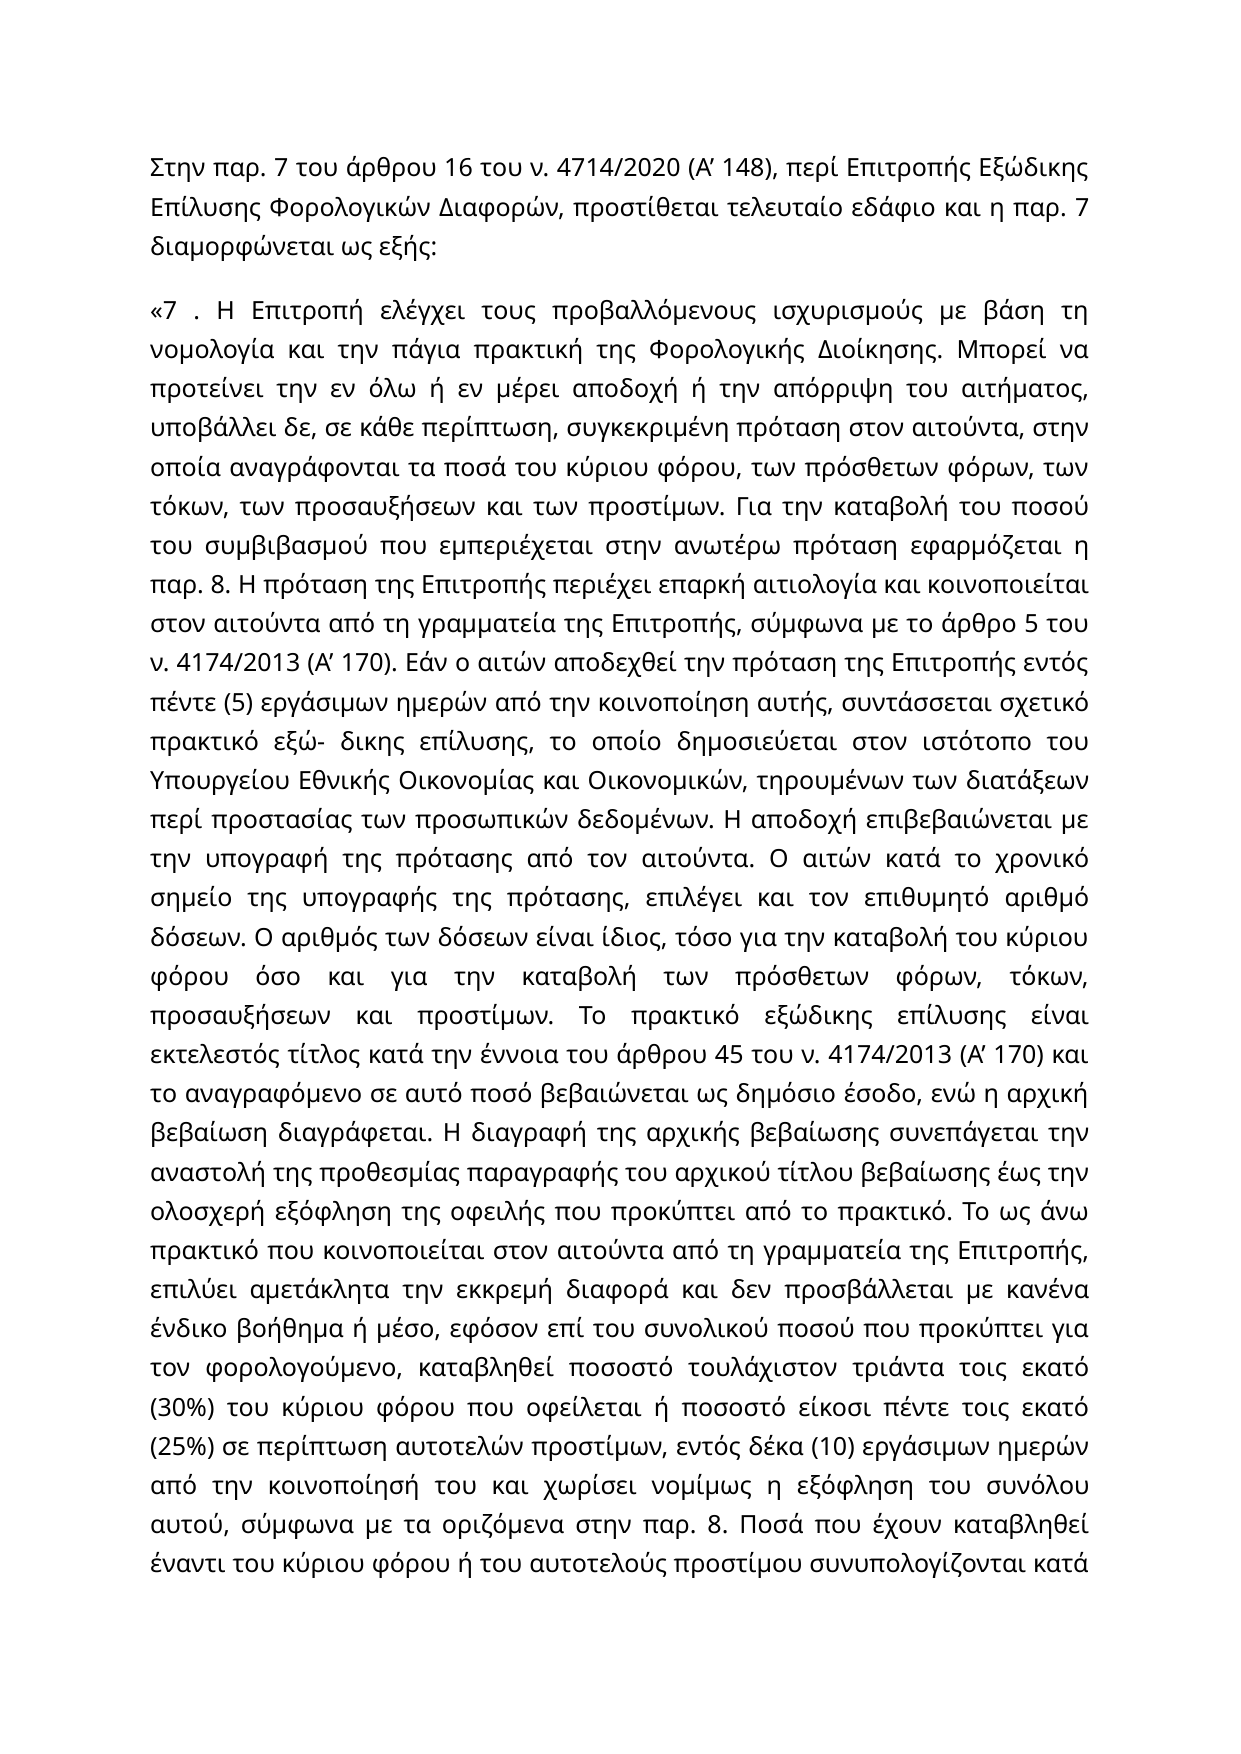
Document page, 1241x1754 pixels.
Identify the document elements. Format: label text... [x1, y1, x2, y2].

text «7 . Η Επιτροπή ελέγχει τους προβαλλόμενους ισχυρισμούς με βάση τη νομολογία και την πάγια πρακτική της Φορολογικής Διοίκησης. Μπορεί να προτείνει την εν όλω ή εν μέρει αποδοχή ή την απόρριψη του αιτήματος, υποβάλλει δε, σε κάθε περίπτωση, συγκεκριμένη πρόταση στον αιτούντα, στην οποία αναγράφονται τα ποσά του κύριου φόρου, των πρόσθετων φόρων, των τόκων, των προσαυξήσεων και των προστίμων. Για την καταβολή του ποσού του συμβιβασμού που εμπεριέχεται στην ανωτέρω πρόταση εφαρμόζεται η παρ. 8. Η πρόταση της Επιτροπής περιέχει επαρκή αιτιολογία και κοινοποιείται στον αιτούντα από τη γραμματεία της Επιτροπής, σύμφωνα με το άρθρο 5 του ν. 4174/2013 (Α’ 170). Εάν ο αιτών αποδεχθεί την πρόταση της Επιτροπής εντός πέντε (5) εργάσιμων ημερών από την κοινοποίηση αυτής, συντάσσεται σχετικό πρακτικό εξώ- δικης επίλυσης, το οποίο δημοσιεύεται στον ιστότοπο του Υπουργείου Εθνικής Οικονομίας και Οικονομικών, τηρουμένων των διατάξεων περί προστασίας των προσωπικών δεδομένων. Η αποδοχή επιβεβαιώνεται με την υπογραφή της πρότασης από τον αιτούντα. Ο αιτών κατά το χρονικό σημείο της υπογραφής της πρότασης, επιλέγει και τον επιθυμητό αριθμό δόσεων. Ο αριθμός των δόσεων είναι ίδιος, τόσο για την καταβολή του κύριου φόρου όσο και για την καταβολή των πρόσθετων φόρων, τόκων, προσαυξήσεων και προστίμων. Το πρακτικό εξώδικης επίλυσης είναι εκτελεστός τίτλος κατά την έννοια του άρθρου 45 του ν. 4174/2013 (Α’ 170) και το αναγραφόμενο σε αυτό ποσό βεβαιώνεται ως δημόσιο έσοδο, ενώ η αρχική βεβαίωση διαγράφεται. Η διαγραφή της αρχικής βεβαίωσης συνεπάγεται την αναστολή της προθεσμίας παραγραφής του αρχικού τίτλου βεβαίωσης έως την ολοσχερή εξόφληση της οφειλής που προκύπτει από το πρακτικό. Το ως άνω πρακτικό που κοινοποιείται στον αιτούντα από τη γραμματεία της Επιτροπής, επιλύει αμετάκλητα την εκκρεμή διαφορά και δεν προσβάλλεται με κανένα ένδικο βοήθημα ή μέσο, εφόσον επί του συνολικού ποσού που προκύπτει για τον φορολογούμενο, καταβληθεί ποσοστό τουλάχιστον τριάντα τοις εκατό (30%) του κύριου φόρου που οφείλεται ή ποσοστό είκοσι πέντε τοις εκατό (25%) σε περίπτωση αυτοτελών προστίμων, εντός δέκα (10) εργάσιμων ημερών από την κοινοποίησή του και χωρίσει νομίμως η εξόφληση του συνόλου αυτού, σύμφωνα με τα οριζόμενα στην παρ. 8. Ποσά που έχουν καταβληθεί έναντι του κύριου φόρου ή του αυτοτελούς προστίμου συνυπολογίζονται κατά [150, 292, 1090, 1580]
text Στην παρ. 7 του άρθρου 16 του ν. 4714/2020 (Α’ 148), περί Επιτροπής Εξώδικης Επίλυσης Φορολογικών Διαφορών, προστίθεται τελευταίο εδάφιο και η παρ. 7 διαμορφώνεται ως εξής: [150, 150, 1090, 262]
